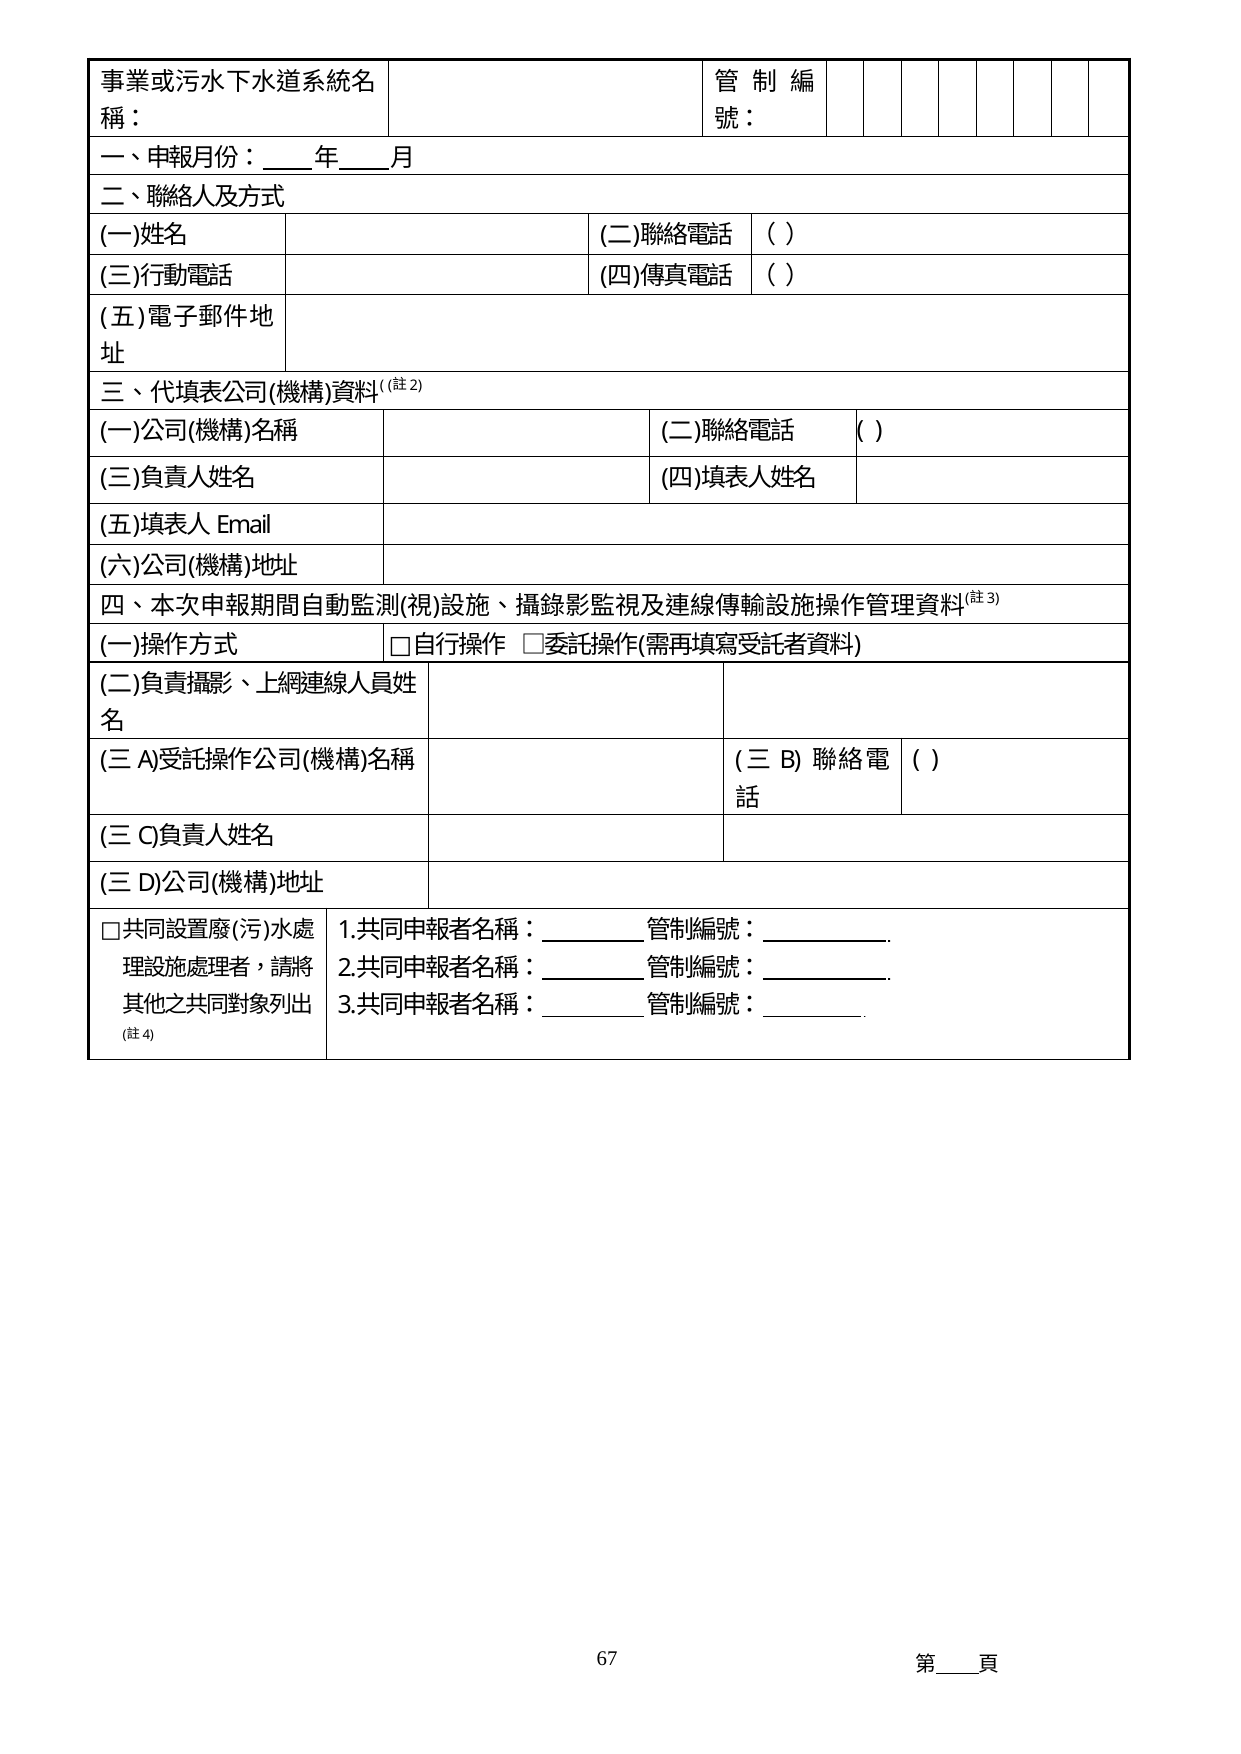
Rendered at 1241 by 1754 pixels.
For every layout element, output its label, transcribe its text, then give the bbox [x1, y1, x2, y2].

table_cell 四、本次申報期間自動監測(視)設施、攝錄影監視及連線傳輸設施操作管理資料(註3) [90, 585, 1128, 623]
table_cell [384, 504, 1128, 543]
table_cell [384, 545, 1128, 584]
table_cell [429, 862, 1128, 908]
table_cell [286, 214, 588, 254]
table_cell (三C)負責人姓名 [90, 815, 428, 861]
table_cell 一、申報月份： 年 月 [90, 137, 1128, 174]
table_header [902, 61, 938, 136]
table_cell (三D)公司(機構)地址 [90, 862, 428, 908]
table_cell [384, 410, 649, 456]
table_cell □自行操作 □委託操作(需再填寫受託者資料) [384, 624, 1128, 661]
table_cell ( ) [902, 739, 1128, 814]
table_cell (三B) 聯絡電話 [724, 739, 901, 814]
table_cell [429, 815, 723, 861]
table_header 事業或污水下水道系統名稱： [90, 61, 388, 136]
table_header [977, 61, 1013, 136]
table_cell (四)傳真電話 [589, 255, 751, 294]
table_cell （ ） [752, 214, 1128, 254]
table_cell (一)公司(機構)名稱 [90, 410, 383, 456]
table_header [1089, 61, 1128, 136]
table_cell (五)電子郵件地址 [90, 295, 285, 371]
table_cell [724, 815, 1128, 861]
table_cell （ ） [752, 255, 1128, 294]
table_cell (二)負責攝影、上網連線人員姓名 [90, 663, 428, 738]
table_header [1014, 61, 1051, 136]
table_cell (三)行動電話 [90, 255, 285, 294]
table_header 管制編號： [703, 61, 826, 136]
table_cell (三)負責人姓名 [90, 457, 383, 503]
table_cell (一)姓名 [90, 214, 285, 254]
table_cell □共同設置廢(污)水處理設施處理者，請將其他之共同對象列出(註4) [90, 909, 326, 1059]
table_cell [857, 457, 1128, 503]
table_cell (四)填表人姓名 [650, 457, 856, 503]
table_cell (二)聯絡電話 [589, 214, 751, 254]
table_cell 三、代填表公司(機構)資料( (註2) [90, 372, 1128, 409]
table_cell [724, 663, 1128, 738]
table_cell [286, 255, 588, 294]
table_cell 二、聯絡人及方式 [90, 175, 1128, 213]
table_header [1052, 61, 1088, 136]
table_cell ( ) [857, 410, 1128, 456]
table_cell (一)操作方式 [90, 624, 383, 661]
table_header [864, 61, 901, 136]
table_cell [429, 663, 723, 738]
table_cell [286, 295, 1128, 371]
table_cell (五)填表人Email [90, 504, 383, 543]
table_cell (三A)受託操作公司(機構)名稱 [90, 739, 428, 814]
table_cell [429, 739, 723, 814]
table_header [827, 61, 863, 136]
table_header [939, 61, 976, 136]
table_cell 1.共同申報者名稱： 管制編號： 2.共同申報者名稱： 管制編號： 3.共同申報者名稱： 管制編號： [327, 909, 1128, 1059]
table_cell (二)聯絡電話 [650, 410, 856, 456]
table_header [389, 61, 702, 136]
table_cell [384, 457, 649, 503]
table_cell (六)公司(機構)地址 [90, 545, 383, 584]
